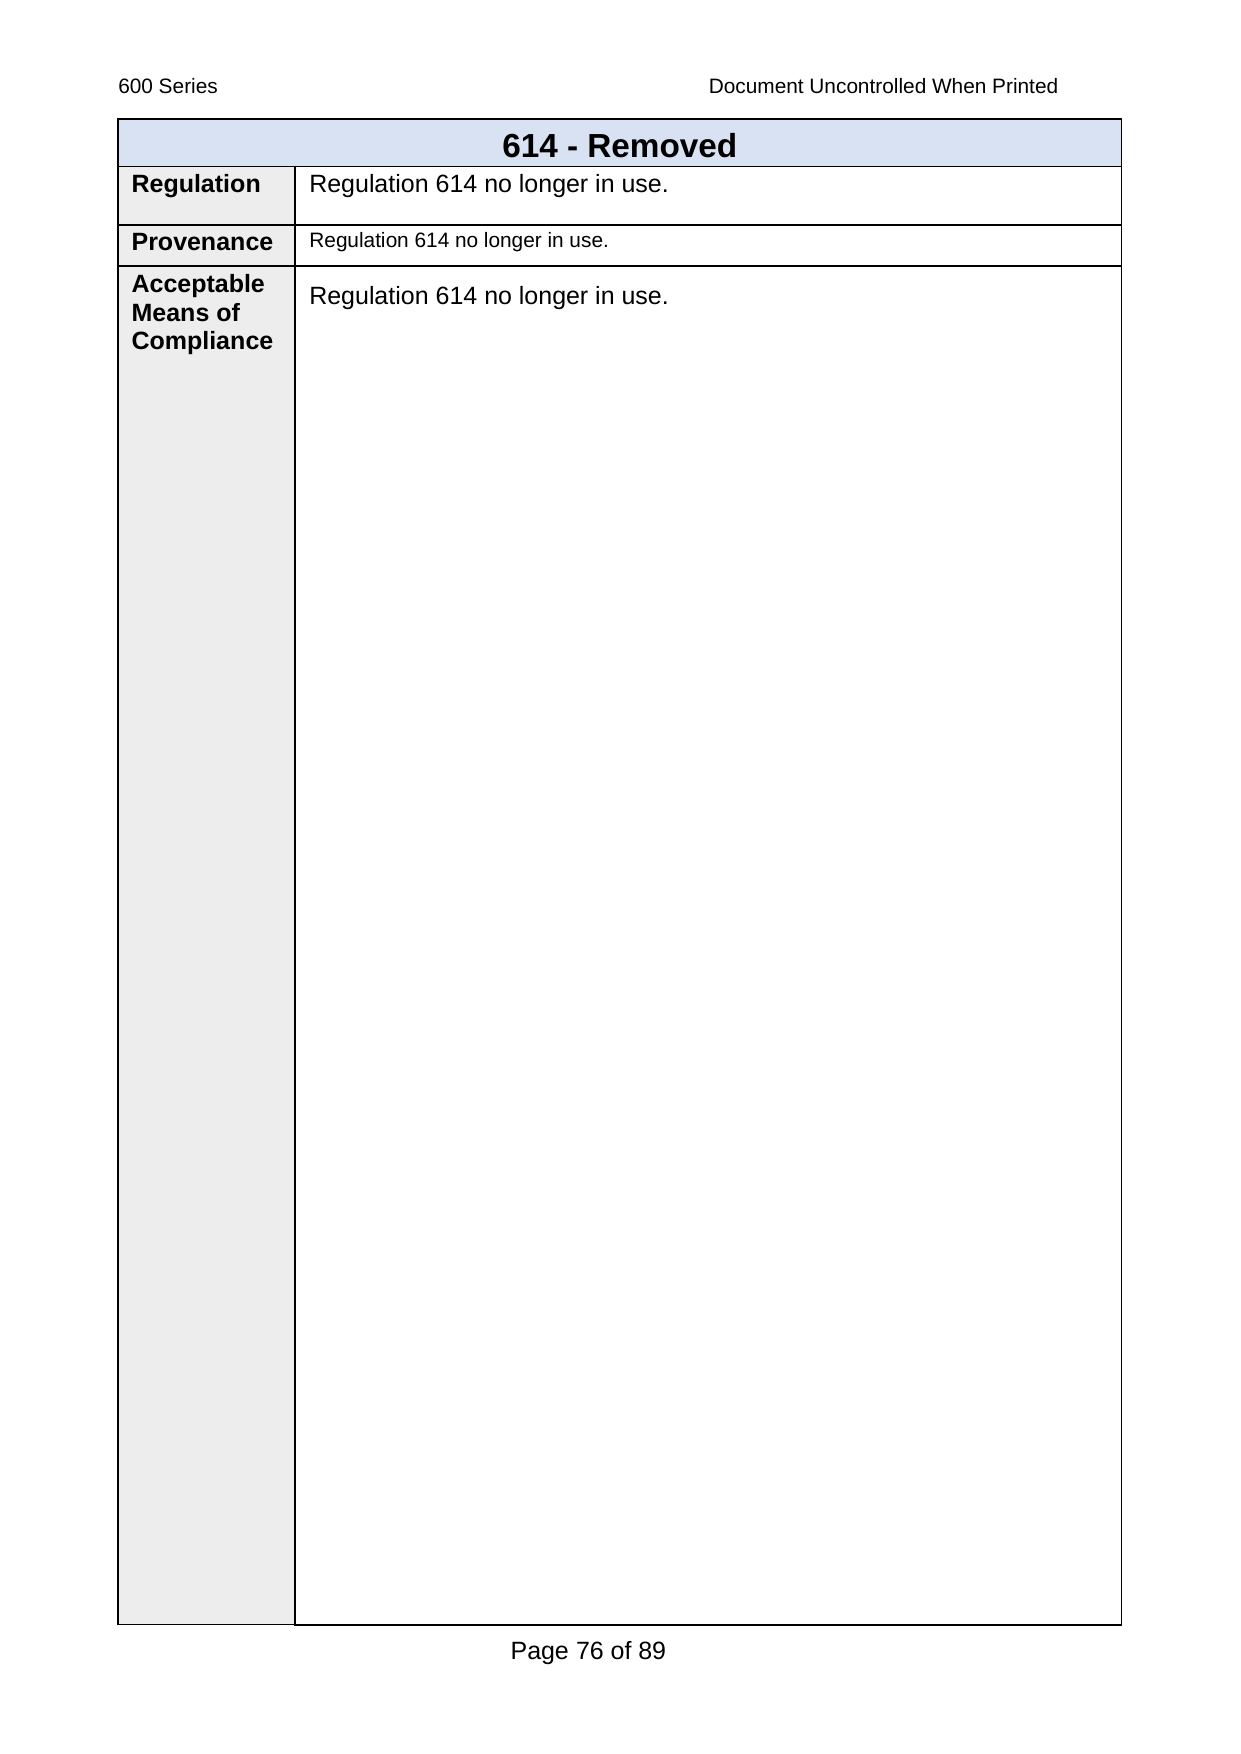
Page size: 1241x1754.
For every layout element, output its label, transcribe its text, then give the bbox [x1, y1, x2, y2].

table_cell Regulation 614 no longer in use. [296, 167, 1121, 224]
table_cell Acceptable Means of Compliance [119, 267, 294, 1624]
table_cell Regulation [119, 167, 294, 224]
table_cell Provenance [119, 226, 294, 265]
table_cell Regulation 614 no longer in use. [296, 226, 1121, 265]
table_header 614 - Removed [119, 120, 1121, 166]
table_cell Regulation 614 no longer in use. [296, 267, 1121, 1624]
